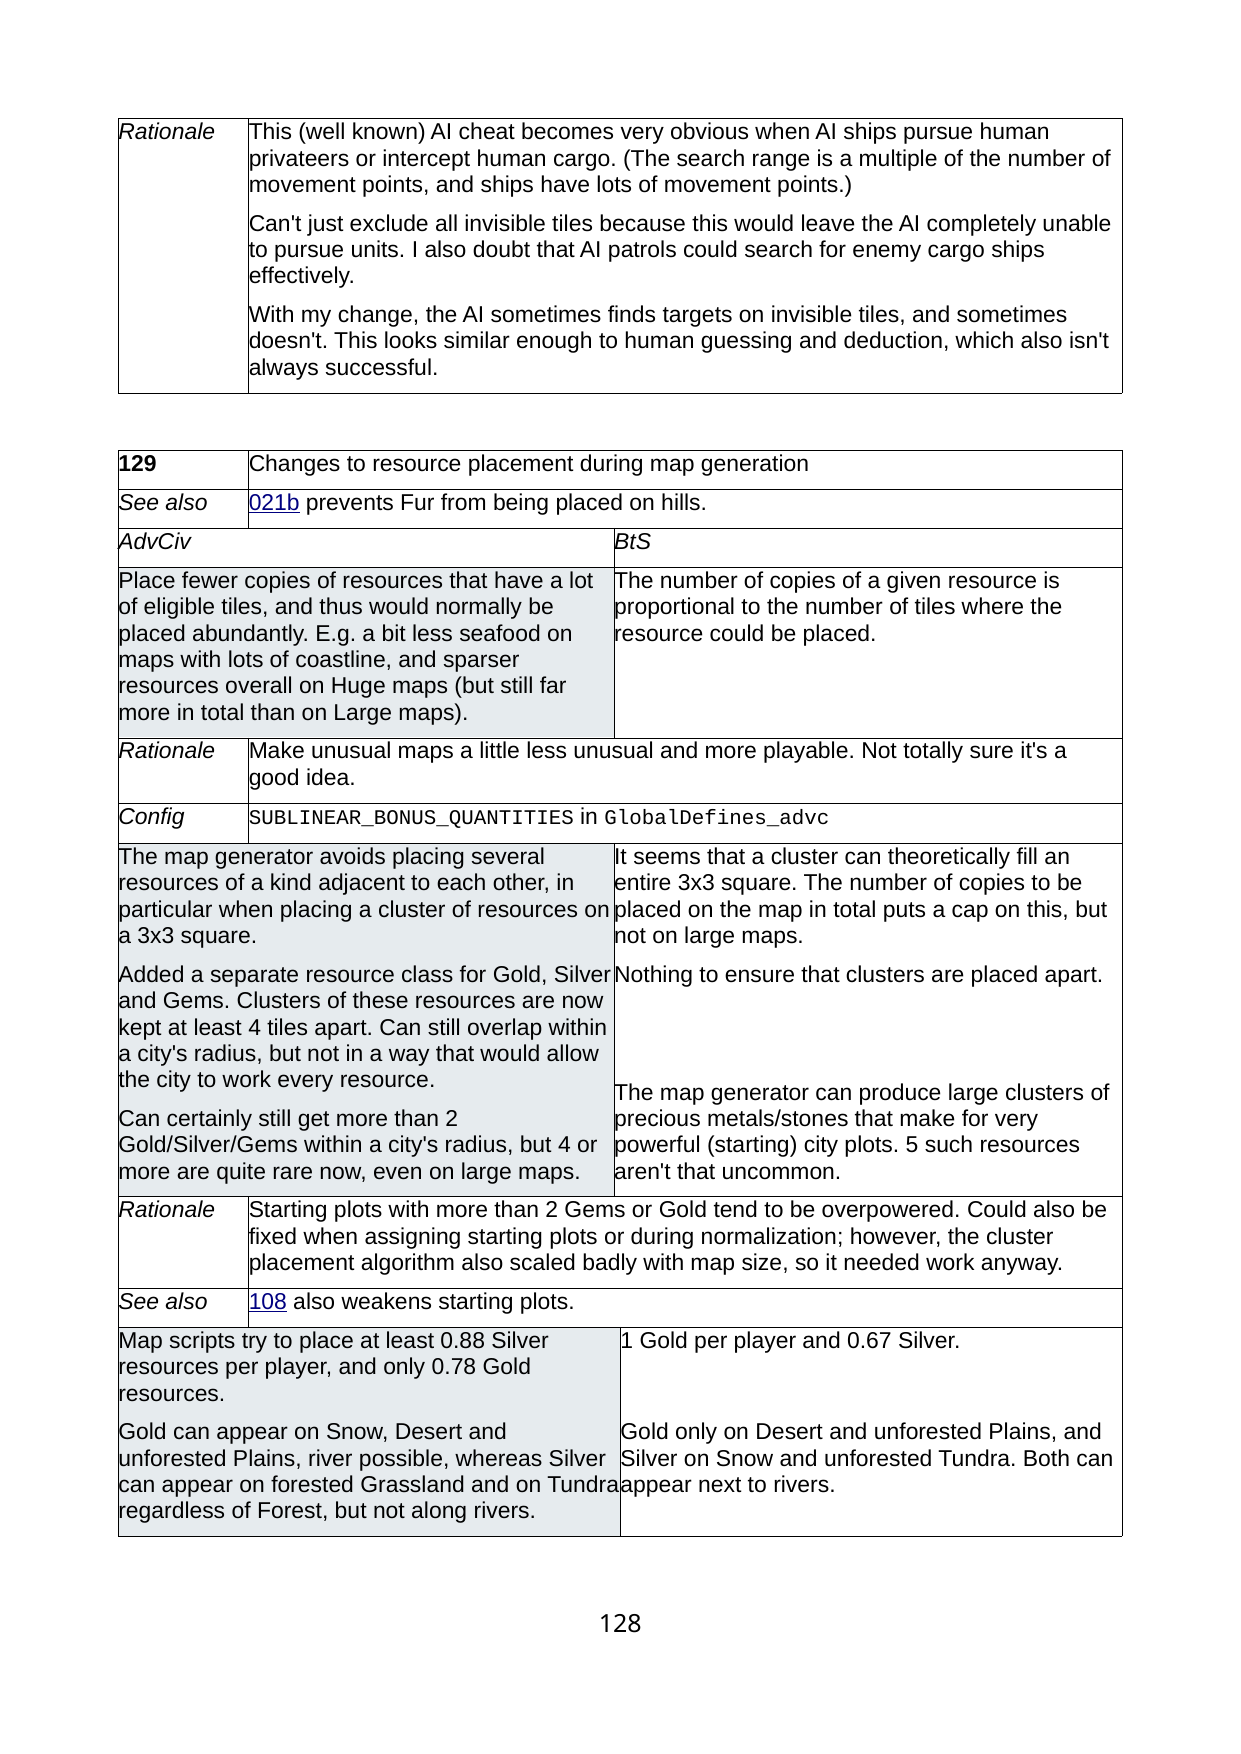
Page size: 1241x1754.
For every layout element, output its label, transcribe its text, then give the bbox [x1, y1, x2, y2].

table_cell 021b prevents Fur from being placed on hills. [249, 490, 1122, 528]
table_cell 108 also weakens starting plots. [249, 1289, 1122, 1327]
table_cell See also [119, 1289, 248, 1327]
table_header Changes to resource placement during map generation [249, 451, 1122, 489]
table_cell AdvCiv [119, 529, 614, 567]
table_cell Rationale [119, 1197, 248, 1288]
table_cell BtS [615, 529, 1122, 567]
table_cell Map scripts try to place at least 0.88 Silver resources per player, and only 0.78 Gold resources. Gold can appear on Snow, Desert and unforested Plains, river possible, whereas Silver can appear on forested Grassland and on Tundra regardless of Forest, but not along rivers. [119, 1328, 620, 1536]
table_cell Place fewer copies of resources that have a lot of eligible tiles, and thus would normally be placed abundantly. E.g. a bit less seafood on maps with lots of coastline, and sparser resources overall on Huge maps (but still far more in total than on Large maps). [119, 568, 614, 737]
table_cell Starting plots with more than 2 Gems or Gold tend to be overpowered. Could also be fixed when assigning starting plots or during normalization; however, the cluster placement algorithm also scaled badly with map size, so it needed work anyway. [249, 1197, 1122, 1288]
table_cell Rationale [119, 119, 248, 393]
table_cell The number of copies of a given resource is proportional to the number of tiles where the resource could be placed. [615, 568, 1122, 737]
table_cell 1 Gold per player and 0.67 Silver. Gold only on Desert and unforested Plains, and Silver on Snow and unforested Tundra. Both can appear next to rivers. [621, 1328, 1122, 1536]
table_cell This (well known) AI cheat becomes very obvious when AI ships pursue human privateers or intercept human cargo. (The search range is a multiple of the number of movement points, and ships have lots of movement points.) Can't just exclude all invisible tiles because this would leave the AI completely unable to pursue units. I also doubt that AI patrols could search for enemy cargo ships effectively. With my change, the AI sometimes finds targets on invisible tiles, and sometimes doesn't. This looks similar enough to human guessing and deduction, which also isn't always successful. [249, 119, 1122, 393]
table_cell Config [119, 804, 248, 843]
table_cell The map generator avoids placing several resources of a kind adjacent to each other, in particular when placing a cluster of resources on a 3x3 square. Added a separate resource class for Gold, Silver and Gems. Clusters of these resources are now kept at least 4 tiles apart. Can still overlap within a city's radius, but not in a way that would allow the city to work every resource. Can certainly still get more than 2 Gold/Silver/Gems within a city's radius, but 4 or more are quite rare now, even on large maps. [119, 844, 614, 1196]
table_header 129 [119, 451, 248, 489]
table_cell Rationale [119, 739, 248, 803]
table_cell It seems that a cluster can theoretically fill an entire 3x3 square. The number of copies to be placed on the map in total puts a cap on this, but not on large maps. Nothing to ensure that clusters are placed apart. The map generator can produce large clusters of precious metals/stones that make for very powerful (starting) city plots. 5 such resources aren't that uncommon. [615, 844, 1122, 1196]
table_cell See also [119, 490, 248, 528]
table_cell SUBLINEAR_BONUS_QUANTITIES in GlobalDefines_advc [249, 804, 1122, 843]
table_cell Make unusual maps a little less unusual and more playable. Not totally sure it's a good idea. [249, 739, 1122, 803]
